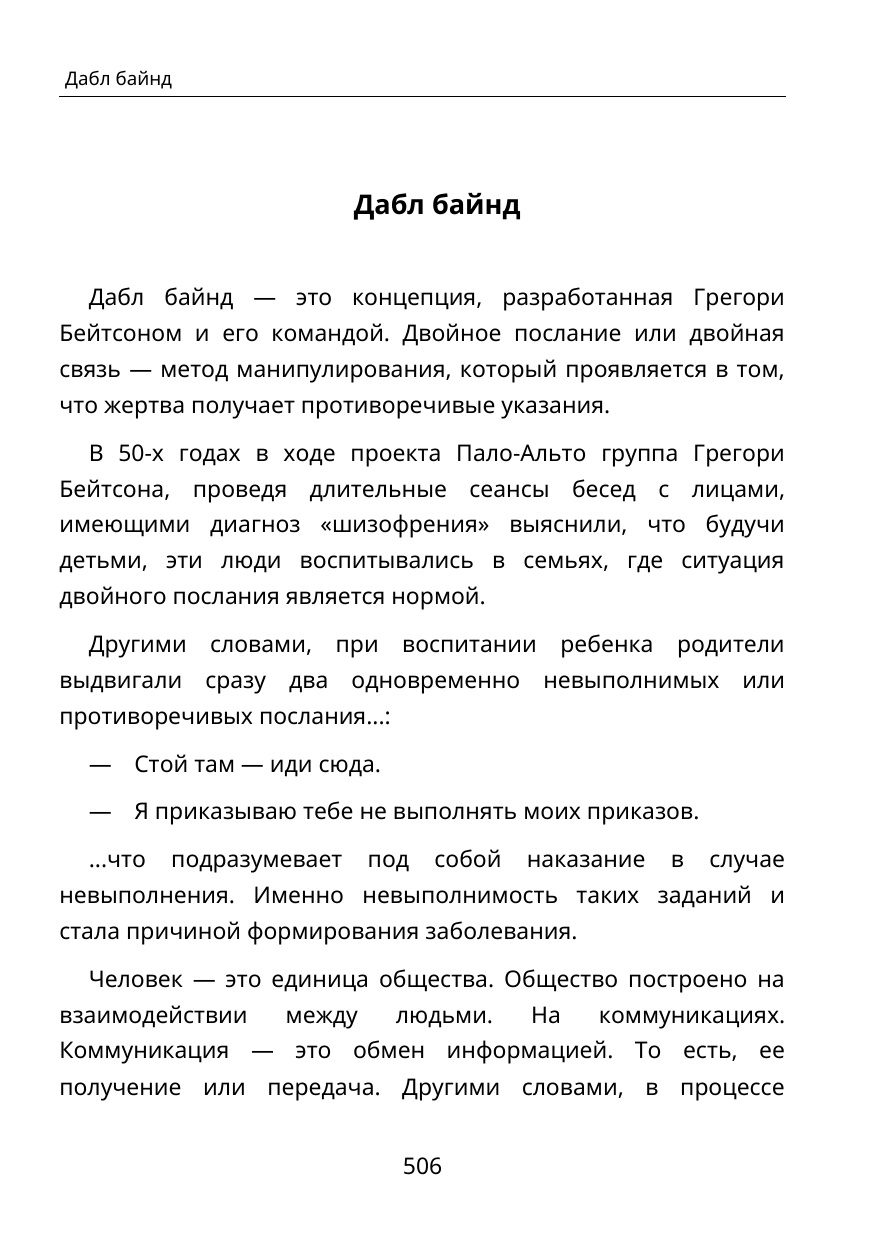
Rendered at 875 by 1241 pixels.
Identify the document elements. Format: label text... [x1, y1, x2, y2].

subtitle Дабл байнд [59, 185, 786, 222]
text Другими словами, при воспитании ребенка родители выдвигали сразу два одновременно невыполнимых или противоречивых послания...: [59, 628, 786, 731]
text ...что подразумевает под собой наказание в случае невыполнения. Именно невыполнимость таких заданий и стала причиной формирования заболевания. [59, 843, 786, 946]
text Дабл байнд — это концепция, разработанная Грегори Бейтсоном и его командой. Двойное послание или двойная связь — метод манипулирования, который проявляется в том, что жертва получает противоречивые указания. [59, 281, 786, 420]
list Стой там — иди сюда. [59, 748, 786, 779]
text В 50-х годах в ходе проекта Пало-Альто группа Грегори Бейтсона, проведя длительные сеансы бесед с лицами, имеющими диагноз «шизофрения» выяснили, что будучи детьми, эти люди воспитывались в семьях, где ситуация двойного послания является нормой. [59, 437, 786, 612]
text Человек — это единица общества. Общество построено на взаимодействии между людьми. На коммуникациях. Коммуникация — это обмен информацией. То есть, ее получение или передача. Другими словами, в процессе [59, 963, 786, 1102]
list Я приказываю тебе не выполнять моих приказов. [59, 795, 786, 827]
